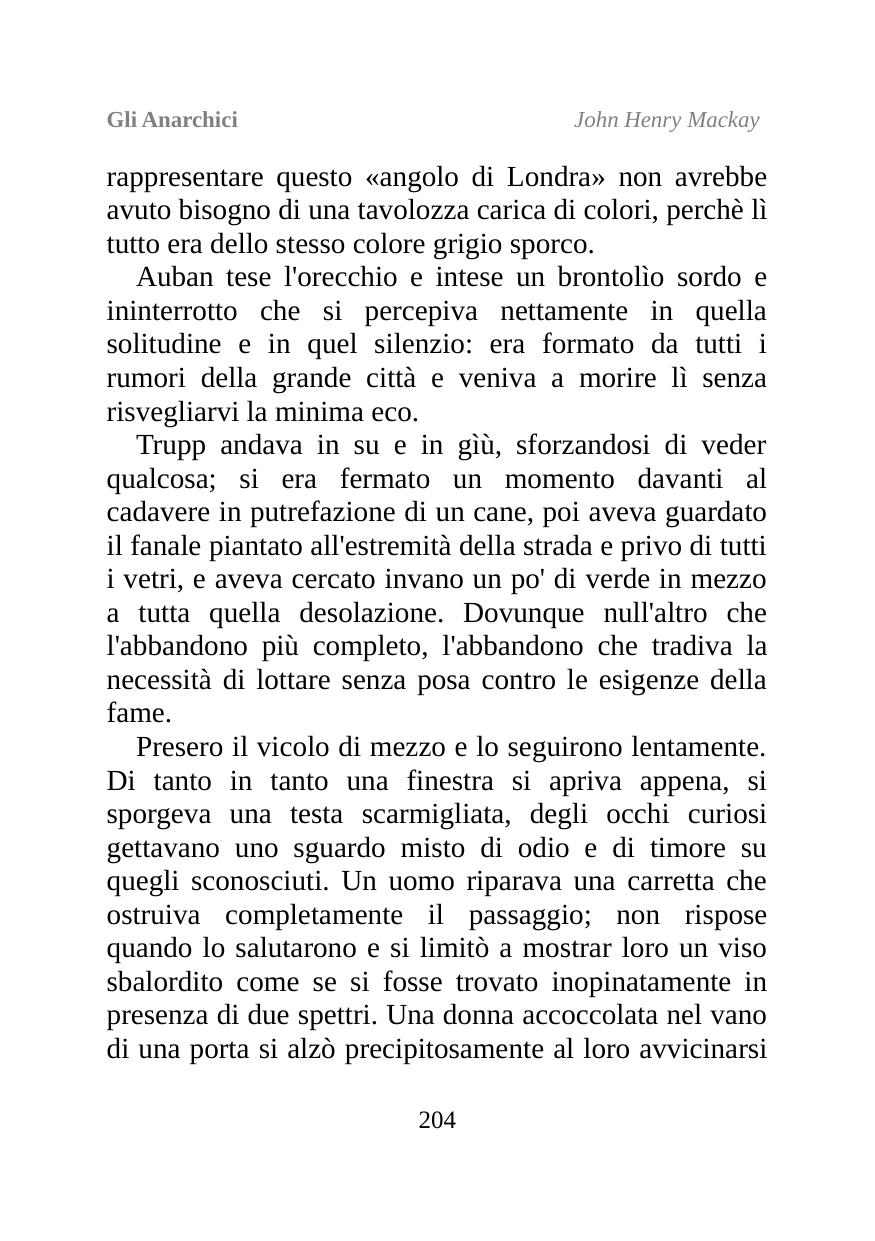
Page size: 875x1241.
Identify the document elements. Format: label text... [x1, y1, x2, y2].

text Trupp andava in su e in gìù, sforzandosi di veder qualcosa; si era fermato un momento davanti al cadavere in putrefazione di un cane, poi aveva guardato il fanale piantato all'estremità della strada e privo di tutti i vetri, e aveva cercato invano un po' di verde in mezzo a tutta quella desolazione. Dovunque null'altro che l'abbandono più completo, l'abbandono che tradiva la necessità di lottare senza posa contro le esigenze della fame. [106, 427, 768, 729]
text rappresentare questo «angolo di Londra» non avrebbe avuto bisogno di una tavolozza carica di colori, perchè lì tutto era dello stesso colore grigio sporco. [106, 159, 768, 259]
text Auban tese l'orecchio e intese un brontolìo sordo e ininterrotto che si percepiva nettamente in quella solitudine e in quel silenzio: era formato da tutti i rumori della grande città e veniva a morire lì senza risvegliarvi la minima eco. [106, 259, 768, 427]
text Presero il vicolo di mezzo e lo seguirono lentamente. Di tanto in tanto una finestra si apriva appena, si sporgeva una testa scarmigliata, degli occhi curiosi gettavano uno sguardo misto di odio e di timore su quegli sconosciuti. Un uomo riparava una carretta che ostruiva completamente il passaggio; non rispose quando lo salutarono e si limitò a mostrar loro un viso sbalordito come se si fosse trovato inopinatamente in presenza di due spettri. Una donna accoccolata nel vano di una porta si alzò precipitosamente al loro avvicinarsi [106, 729, 768, 1064]
